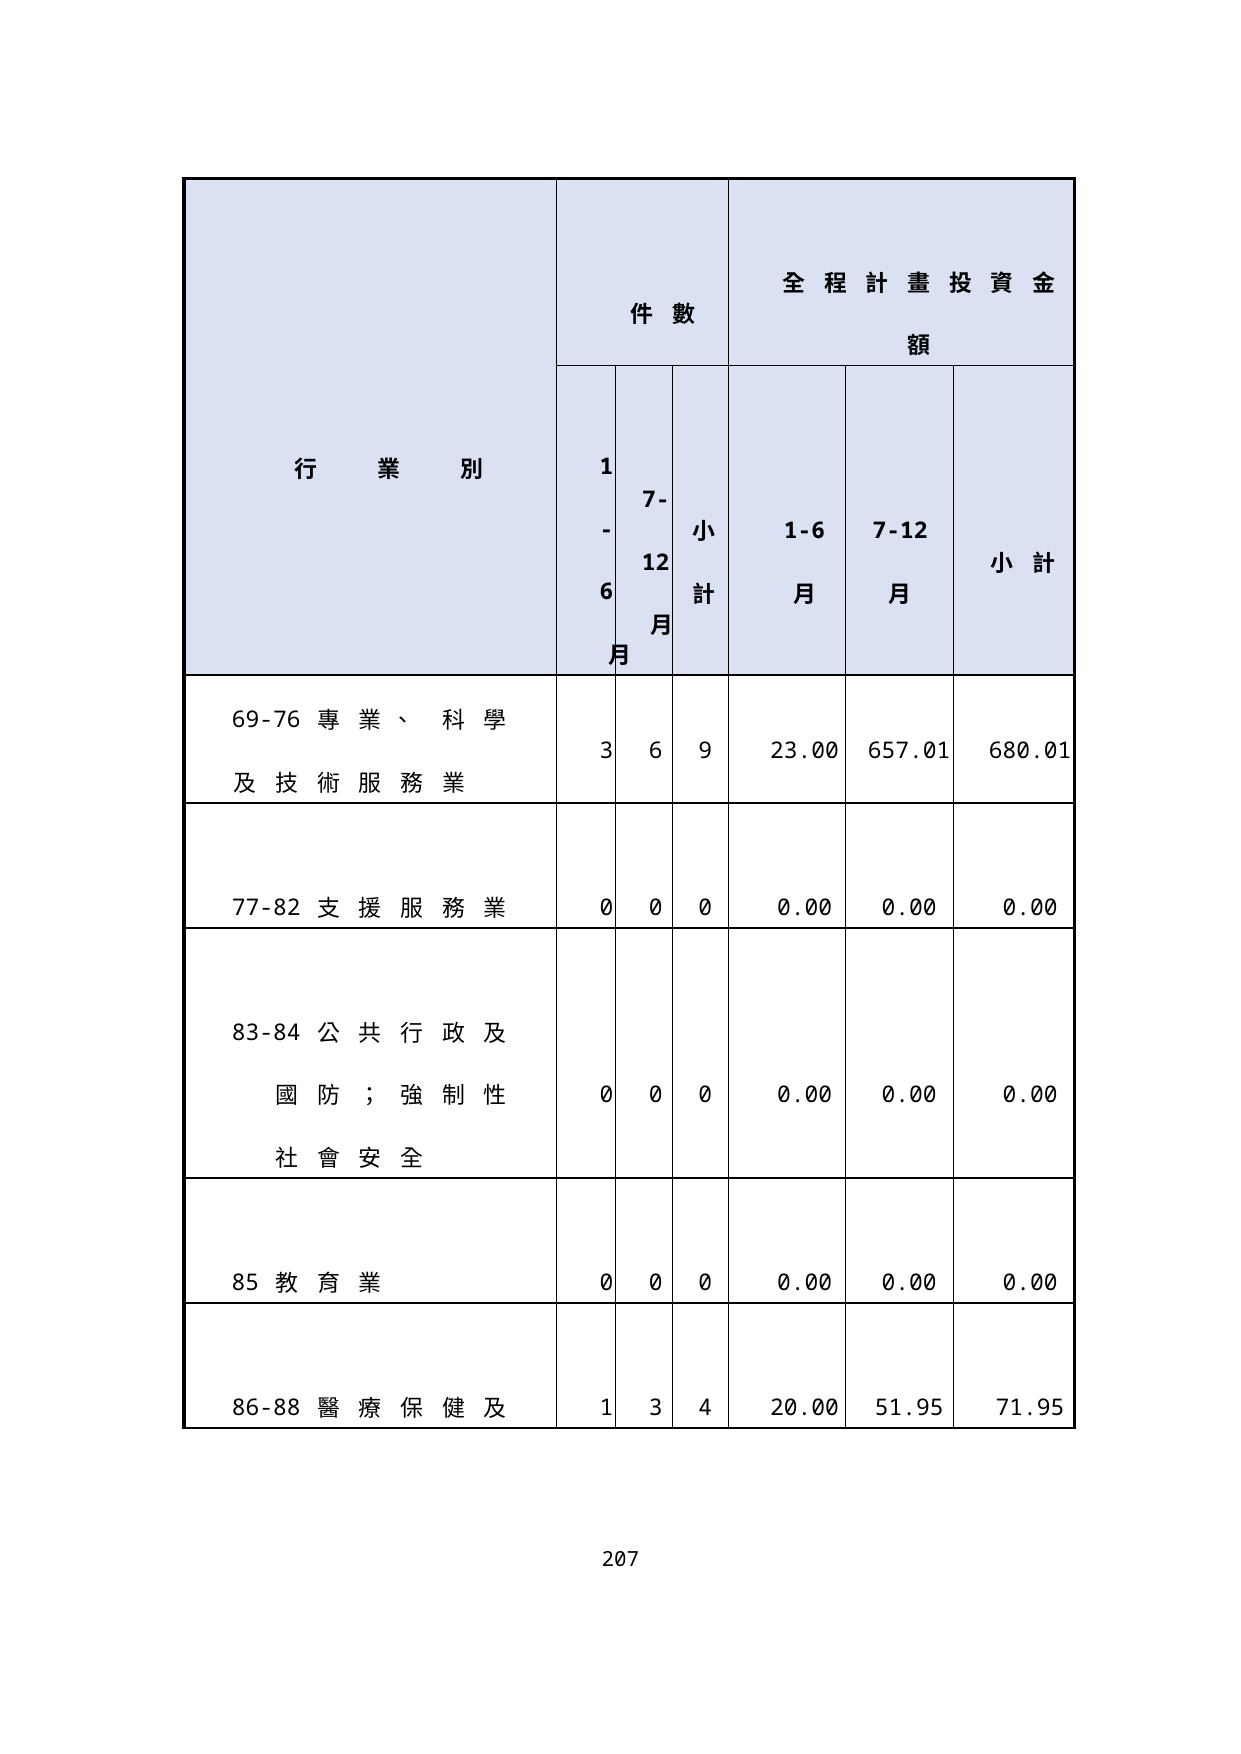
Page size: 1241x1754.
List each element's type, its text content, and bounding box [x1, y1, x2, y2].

table_cell 0.00 [954, 929, 1073, 1177]
table_cell 0 [557, 1179, 615, 1302]
table_header 件數 [557, 180, 728, 365]
table_cell 680.01 [954, 676, 1073, 802]
table_cell 23.00 [729, 676, 845, 802]
table_cell 657.01 [846, 676, 953, 802]
table_cell 0 [616, 929, 672, 1177]
table_cell 0.00 [729, 929, 845, 1177]
table_cell 0.00 [846, 1179, 953, 1302]
table_cell 7-12月 [846, 366, 953, 674]
table_cell 0.00 [729, 1179, 845, 1302]
table_cell 3 [557, 676, 615, 802]
table_cell 0 [673, 1179, 728, 1302]
table_cell 1-6月 [557, 366, 615, 674]
table_cell 0.00 [954, 804, 1073, 927]
table_header 行 業 別 [186, 180, 556, 674]
table_cell 69-76專業、科學及技術服務業 [186, 676, 556, 802]
table_cell 小計 [954, 366, 1073, 674]
table_cell 0.00 [846, 929, 953, 1177]
table_cell 7-12月 [616, 366, 672, 674]
table_cell 1-6月 [729, 366, 845, 674]
table_cell 1 [557, 1304, 615, 1427]
table_cell 3 [616, 1304, 672, 1427]
table_cell 9 [673, 676, 728, 802]
table_cell 0 [616, 804, 672, 927]
table_cell 20.00 [729, 1304, 845, 1427]
table_cell 0 [673, 929, 728, 1177]
table_cell 0 [673, 804, 728, 927]
table_cell 0.00 [846, 804, 953, 927]
table_cell 85教育業 [186, 1179, 556, 1302]
table_cell 0.00 [729, 804, 845, 927]
table_cell 71.95 [954, 1304, 1073, 1427]
table_cell 77-82支援服務業 [186, 804, 556, 927]
table_cell 0 [557, 804, 615, 927]
table_cell 86-88醫療保健及 [186, 1304, 556, 1427]
table_cell 4 [673, 1304, 728, 1427]
table_cell 0.00 [954, 1179, 1073, 1302]
table_cell 0 [616, 1179, 672, 1302]
table_cell 51.95 [846, 1304, 953, 1427]
table_cell 0 [557, 929, 615, 1177]
table_header 全程計畫投資金額 [729, 180, 1073, 365]
table_cell 83-84公共行政及國防；強制性社會安全 [186, 929, 556, 1177]
table_cell 6 [616, 676, 672, 802]
table_cell 小計 [673, 366, 728, 674]
